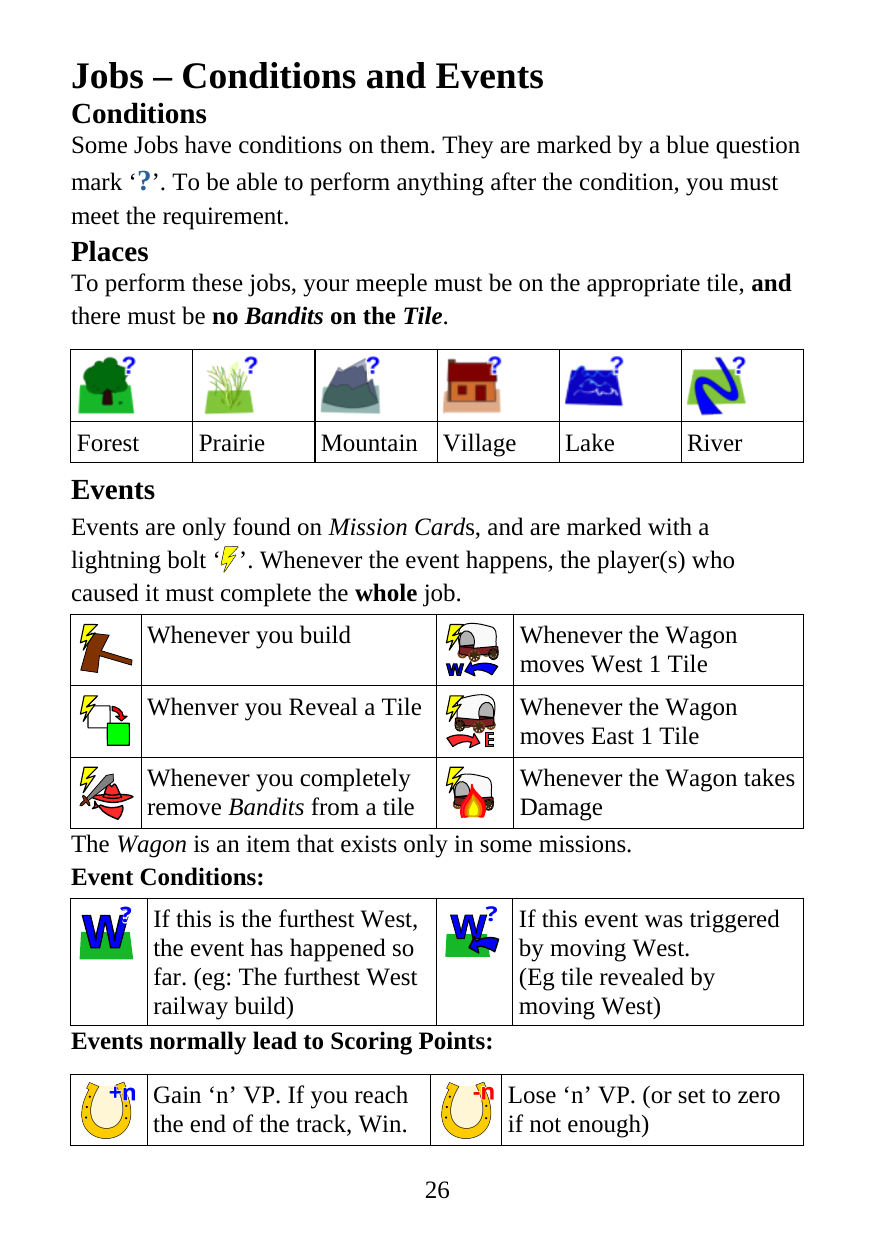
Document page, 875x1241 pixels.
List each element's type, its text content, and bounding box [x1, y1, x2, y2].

text Events normally lead to Scoring Points: [71, 1026, 803, 1055]
table_cell River [682, 422, 803, 462]
table_cell [437, 686, 513, 757]
table_header [71, 899, 147, 1025]
picture [436, 1080, 496, 1140]
table_cell Mountain [316, 422, 437, 462]
table_cell [71, 686, 141, 757]
table_header [437, 899, 512, 1025]
table_header [431, 1075, 501, 1145]
table_cell Prairie [193, 422, 314, 462]
table_header [193, 350, 314, 421]
table_header [71, 350, 192, 421]
table_header Whenever you build [142, 615, 436, 685]
subtitle Places [71, 234, 803, 268]
text Event Conditions: [71, 862, 803, 891]
table_header Lose ‘n’ VP. (or set to zero if not enough) [502, 1075, 803, 1145]
table_cell Village [438, 422, 559, 462]
table_cell Whenever you completely remove Bandits from a tile [142, 758, 436, 828]
table_cell [437, 758, 513, 828]
table_header [682, 350, 803, 421]
table_header [560, 350, 681, 421]
table_header [71, 615, 141, 685]
table_header If this event was triggered by moving West. (Eg tile revealed by moving West) [513, 899, 803, 1025]
text Some Jobs have conditions on them. They are marked by a blue question mark ‘?’. To be able to perform anything after the condition, you must meet the requirement. [71, 130, 803, 230]
picture [320, 355, 381, 416]
subtitle Jobs – Conditions and Events [71, 53, 803, 96]
subtitle Events [71, 472, 803, 506]
table_header Whenever the Wagon moves West 1 Tile [514, 615, 803, 685]
table_cell Whenever the Wagon takes Damage [514, 758, 803, 828]
text To perform these jobs, your meeple must be on the appropriate tile, and there must be no Bandits on the Tile. [71, 268, 803, 330]
table_header Gain ‘n’ VP. If you reach the end of the track, Win. [148, 1075, 430, 1145]
picture [686, 355, 747, 416]
subtitle Conditions [71, 96, 803, 130]
picture [198, 355, 259, 416]
text The Wagon is an item that exists only in some missions. [71, 829, 803, 858]
picture [76, 1080, 136, 1140]
table_header [316, 350, 437, 421]
table_header [71, 1075, 147, 1145]
table_header If this is the furthest West, the event has happened so far. (eg: The furthest West railway build) [148, 899, 436, 1025]
table_cell Forest [71, 422, 192, 462]
table_cell Whenver you Reveal a Tile [142, 686, 436, 757]
text Events are only found on Mission Cards, and are marked with a lightning bolt ‘’. Whenever the event happens, the player(s) who caused it must complete the whole job. [71, 512, 803, 607]
table_cell Lake [560, 422, 681, 462]
table_cell [71, 758, 141, 828]
picture [442, 355, 503, 415]
table_cell Whenever the Wagon moves East 1 Tile [514, 686, 803, 757]
table_header [438, 350, 559, 421]
table_header [437, 615, 513, 685]
picture [76, 355, 137, 416]
picture [564, 355, 625, 415]
